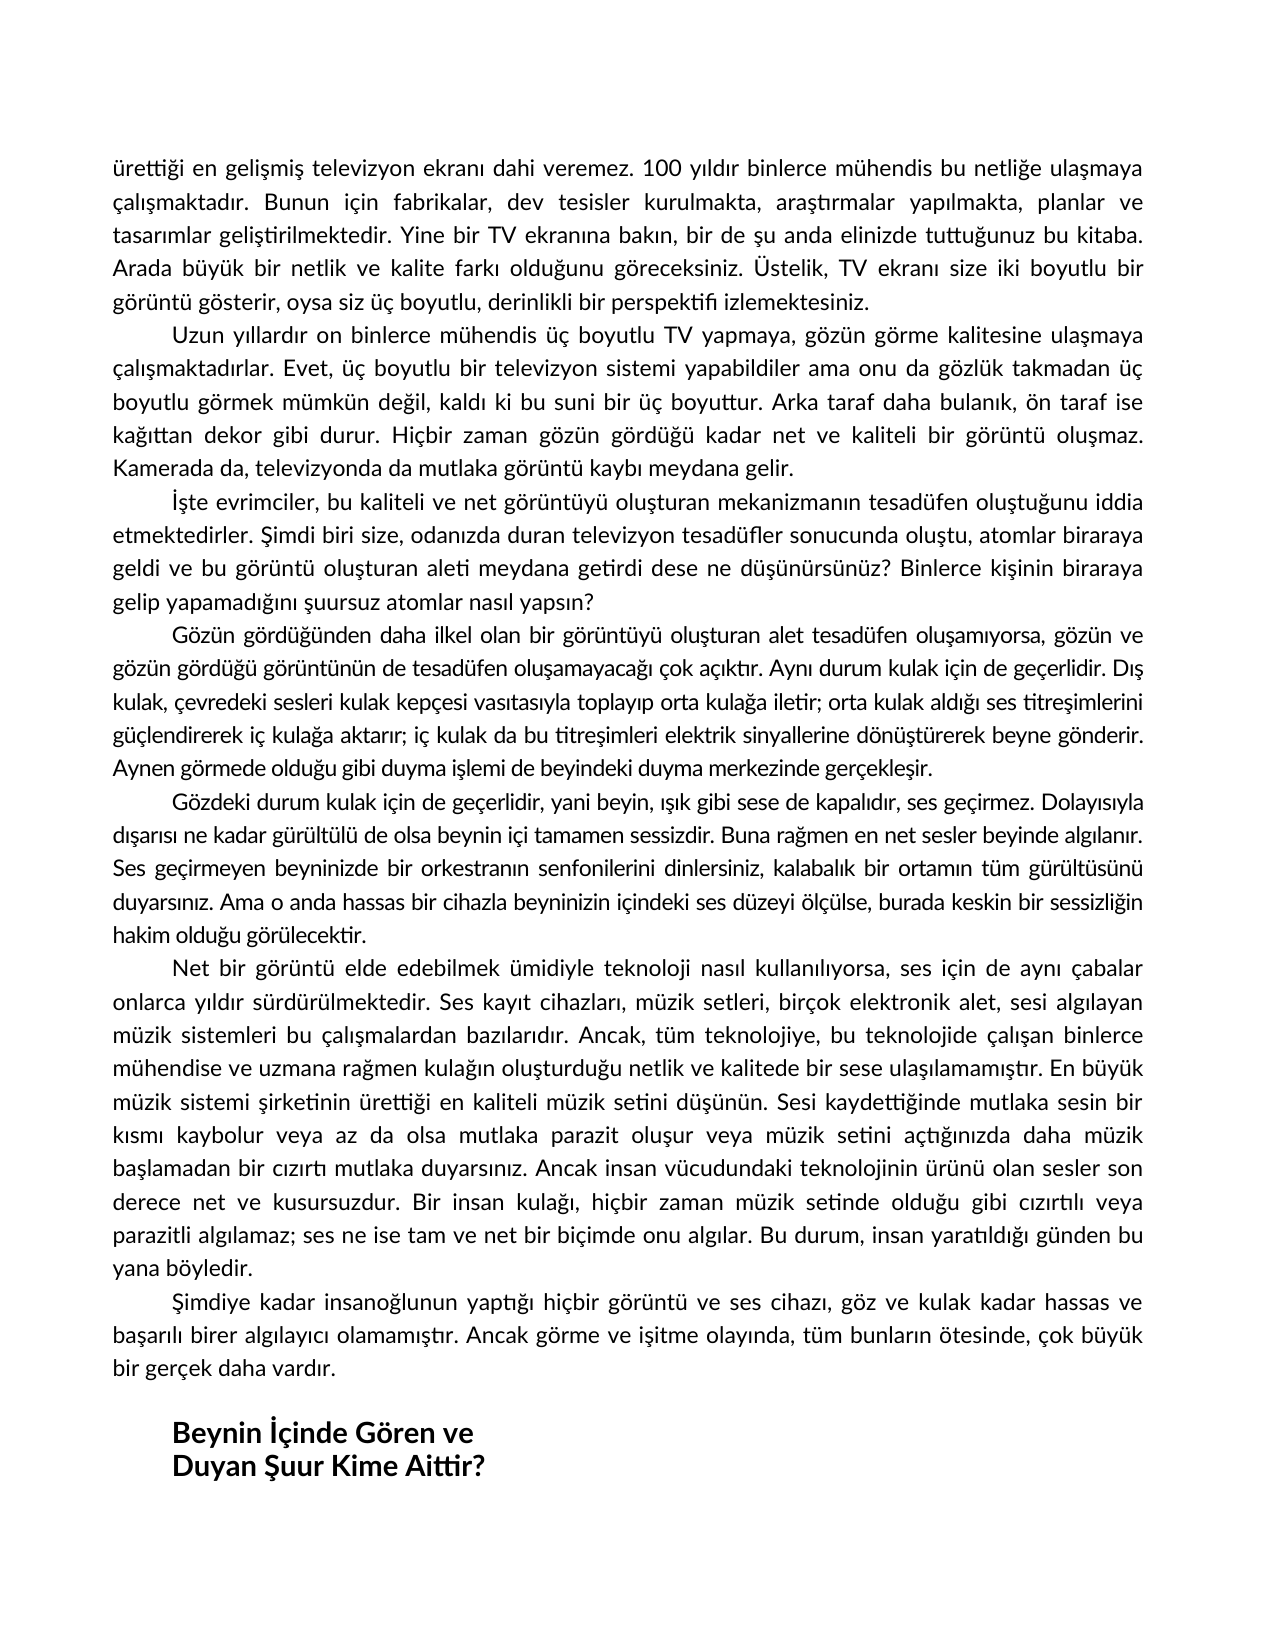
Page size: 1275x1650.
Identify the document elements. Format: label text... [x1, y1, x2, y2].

text İşte evrimciler, bu kaliteli ve net görüntüyü oluşturan mekanizmanın tesadüfen oluştuğunu iddia etmektedirler. Şimdi biri size, odanızda duran televizyon tesadüfler sonucunda oluştu, atomlar biraraya geldi ve bu görüntü oluşturan aleti meydana getirdi dese ne düşünürsünüz? Binlerce kişinin biraraya gelip yapamadığını şuursuz atomlar nasıl yapsın? [112, 483, 1145, 617]
text Gözün gördüğünden daha ilkel olan bir görüntüyü oluşturan alet tesadüfen oluşamıyorsa, gözün ve gözün gördüğü görüntünün de tesadüfen oluşamayacağı çok açıktır. Aynı durum kulak için de geçerlidir. Dış kulak, çevredeki sesleri kulak kepçesi vasıtasıyla toplayıp orta kulağa iletir; orta kulak aldığı ses titreşimlerini güçlendirerek iç kulağa aktarır; iç kulak da bu titreşimleri elektrik sinyallerine dönüştürerek beyne gönderir. Aynen görmede olduğu gibi duyma işlemi de beyindeki duyma merkezinde gerçekleşir. [112, 617, 1145, 783]
text Duyan Şuur Kime Aittir? [112, 1450, 1145, 1483]
text ürettiği en gelişmiş televizyon ekranı dahi veremez. 100 yıldır binlerce mühendis bu netliğe ulaşmaya çalışmaktadır. Bunun için fabrikalar, dev tesisler kurulmakta, araştırmalar yapılmakta, planlar ve tasarımlar geliştirilmektedir. Yine bir TV ekranına bakın, bir de şu anda elinizde tuttuğunuz bu kitaba. Arada büyük bir netlik ve kalite farkı olduğunu göreceksiniz. Üstelik, TV ekranı size iki boyutlu bir görüntü gösterir, oysa siz üç boyutlu, derinlikli bir perspektifi izlemektesiniz. [112, 150, 1145, 317]
text Beynin İçinde Gören ve [112, 1417, 1145, 1450]
text Net bir görüntü elde edebilmek ümidiyle teknoloji nasıl kullanılıyorsa, ses için de aynı çabalar onlarca yıldır sürdürülmektedir. Ses kayıt cihazları, müzik setleri, birçok elektronik alet, sesi algılayan müzik sistemleri bu çalışmalardan bazılarıdır. Ancak, tüm teknolojiye, bu teknolojide çalışan binlerce mühendise ve uzmana rağmen kulağın oluşturduğu netlik ve kalitede bir sese ulaşılamamıştır. En büyük müzik sistemi şirketinin ürettiği en kaliteli müzik setini düşünün. Sesi kaydettiğinde mutlaka sesin bir kısmı kaybolur veya az da olsa mutlaka parazit oluşur veya müzik setini açtığınızda daha müzik başlamadan bir cızırtı mutlaka duyarsınız. Ancak insan vücudundaki teknolojinin ürünü olan sesler son derece net ve kusursuzdur. Bir insan kulağı, hiçbir zaman müzik setinde olduğu gibi cızırtılı veya parazitli algılamaz; ses ne ise tam ve net bir biçimde onu algılar. Bu durum, insan yaratıldığı günden bu yana böyledir. [112, 950, 1145, 1283]
text Şimdiye kadar insanoğlunun yaptığı hiçbir görüntü ve ses cihazı, göz ve kulak kadar hassas ve başarılı birer algılayıcı olamamıştır. Ancak görme ve işitme olayında, tüm bunların ötesinde, çok büyük bir gerçek daha vardır. [112, 1283, 1145, 1383]
text Uzun yıllardır on binlerce mühendis üç boyutlu TV yapmaya, gözün görme kalitesine ulaşmaya çalışmaktadırlar. Evet, üç boyutlu bir televizyon sistemi yapabildiler ama onu da gözlük takmadan üç boyutlu görmek mümkün değil, kaldı ki bu suni bir üç boyuttur. Arka taraf daha bulanık, ön taraf ise kağıttan dekor gibi durur. Hiçbir zaman gözün gördüğü kadar net ve kaliteli bir görüntü oluşmaz. Kamerada da, televizyonda da mutlaka görüntü kaybı meydana gelir. [112, 317, 1145, 483]
text Gözdeki durum kulak için de geçerlidir, yani beyin, ışık gibi sese de kapalıdır, ses geçirmez. Dolayısıyla dışarısı ne kadar gürültülü de olsa beynin içi tamamen sessizdir. Buna rağmen en net sesler beyinde algılanır. Ses geçirmeyen beyninizde bir orkestranın senfonilerini dinlersiniz, kalabalık bir ortamın tüm gürültüsünü duyarsınız. Ama o anda hassas bir cihazla beyninizin içindeki ses düzeyi ölçülse, burada keskin bir sessizliğin hakim olduğu görülecektir. [112, 783, 1145, 950]
